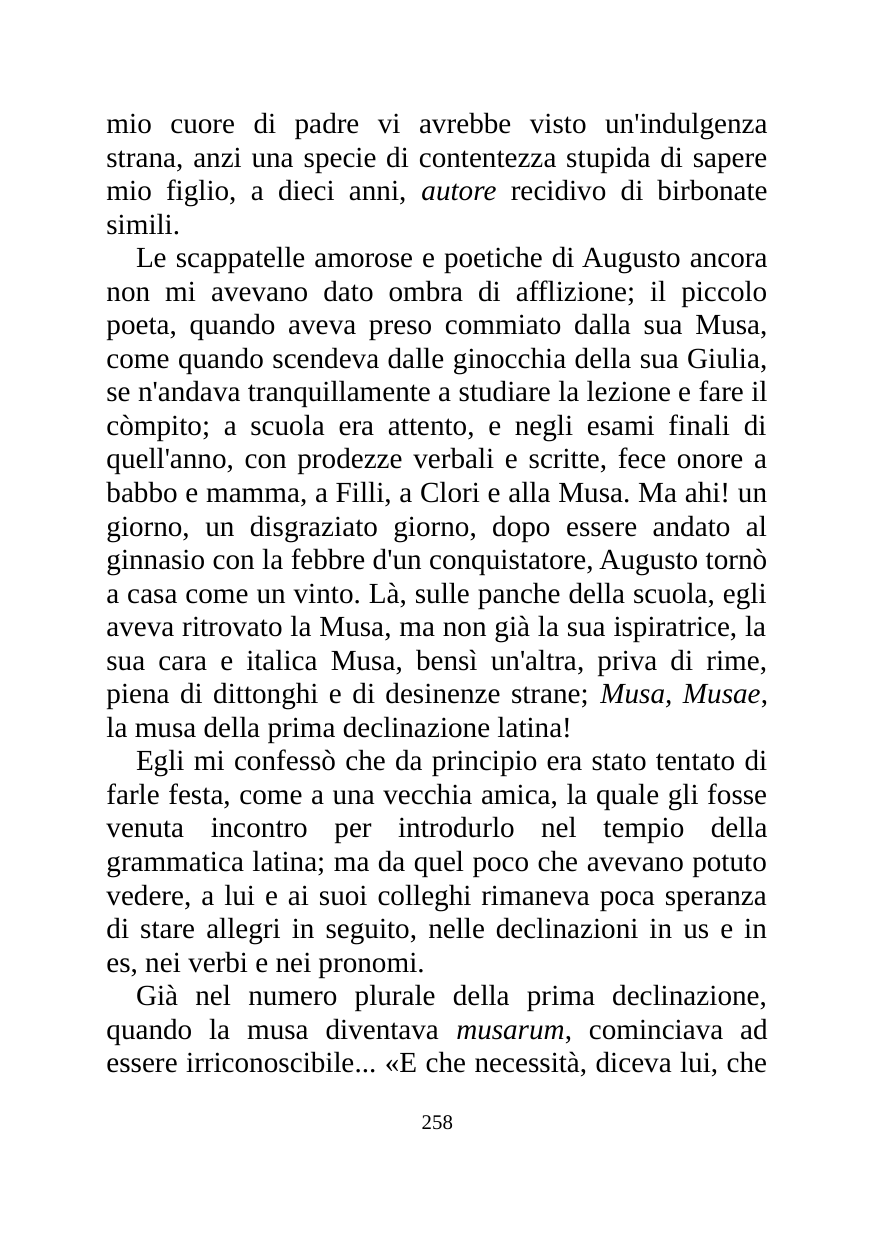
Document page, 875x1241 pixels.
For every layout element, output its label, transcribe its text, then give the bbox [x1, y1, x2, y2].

text Le scappatelle amorose e poetiche di Augusto ancora non mi avevano dato ombra di afflizione; il piccolo poeta, quando aveva preso commiato dalla sua Musa, come quando scendeva dalle ginocchia della sua Giulia, se n'andava tranquillamente a studiare la lezione e fare il còmpito; a scuola era attento, e negli esami finali di quell'anno, con prodezze verbali e scritte, fece onore a babbo e mamma, a Filli, a Clori e alla Musa. Ma ahi! un giorno, un disgraziato giorno, dopo essere andato al ginnasio con la febbre d'un conquistatore, Augusto tornò a casa come un vinto. Là, sulle panche della scuola, egli aveva ritrovato la Musa, ma non già la sua ispiratrice, la sua cara e italica Musa, bensì un'altra, priva di rime, piena di dittonghi e di desinenze strane; Musa, Musae, la musa della prima declinazione latina! [106, 240, 768, 743]
text mio cuore di padre vi avrebbe visto un'indulgenza strana, anzi una specie di contentezza stupida di sapere mio figlio, a dieci anni, autore recidivo di birbonate simili. [106, 106, 768, 240]
text Egli mi confessò che da principio era stato tentato di farle festa, come a una vecchia amica, la quale gli fosse venuta incontro per introdurlo nel tempio della grammatica latina; ma da quel poco che avevano potuto vedere, a lui e ai suoi colleghi rimaneva poca speranza di stare allegri in seguito, nelle declinazioni in us e in es, nei verbi e nei pronomi. [106, 743, 768, 978]
text Già nel numero plurale della prima declinazione, quando la musa diventava musarum, cominciava ad essere irriconoscibile... «E che necessità, diceva lui, che [106, 978, 768, 1079]
